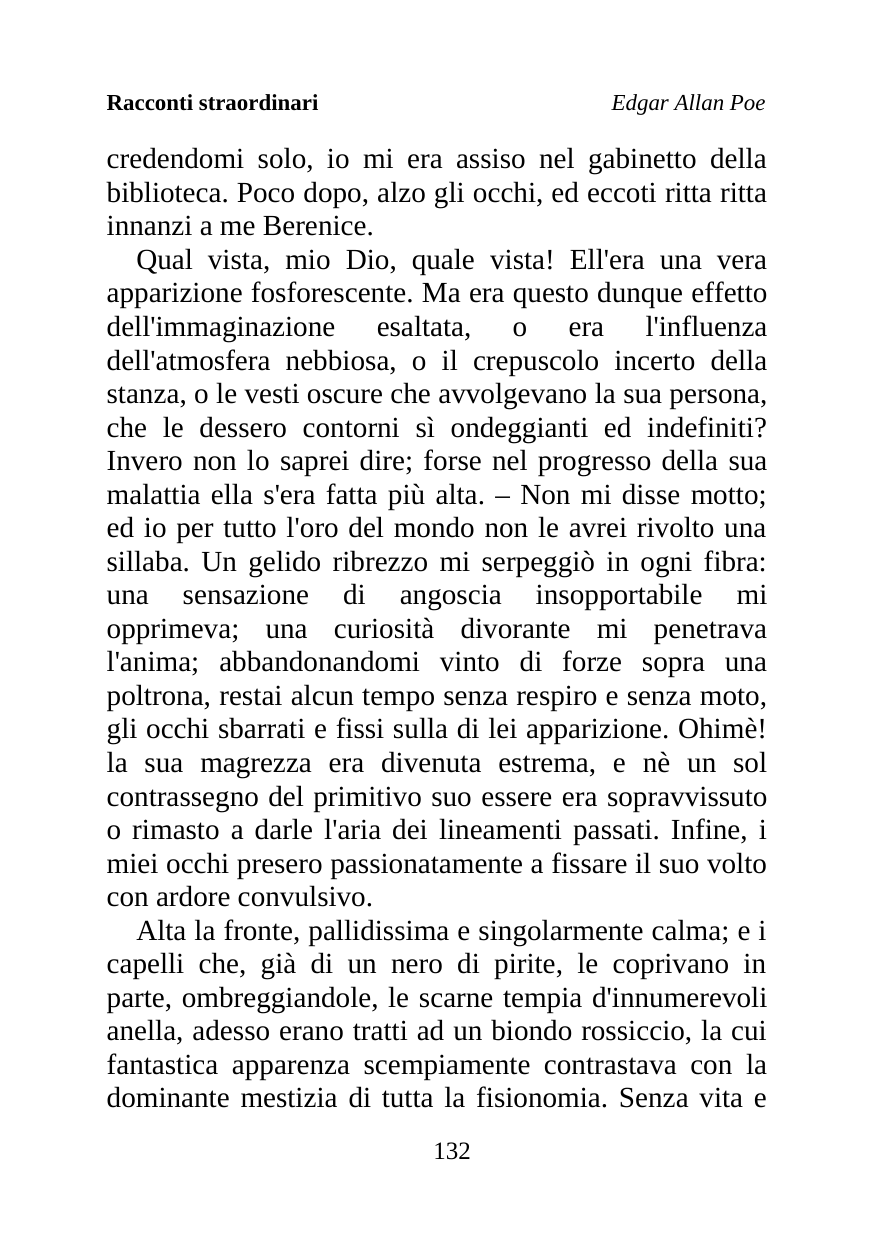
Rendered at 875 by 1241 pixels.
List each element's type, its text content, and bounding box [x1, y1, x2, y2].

text Alta la fronte, pallidissima e singolarmente calma; e i capelli che, già di un nero di pirite, le coprivano in parte, ombreggiandole, le scarne tempia d'innumerevoli anella, adesso erano tratti ad un biondo rossiccio, la cui fantastica apparenza scempiamente contrastava con la dominante mestizia di tutta la fisionomia. Senza vita e [106, 913, 768, 1114]
text Qual vista, mio Dio, quale vista! Ell'era una vera apparizione fosforescente. Ma era questo dunque effetto dell'immaginazione esaltata, o era l'influenza dell'atmosfera nebbiosa, o il crepuscolo incerto della stanza, o le vesti oscure che avvolgevano la sua persona, che le dessero contorni sì ondeggianti ed indefiniti? Invero non lo saprei dire; forse nel progresso della sua malattia ella s'era fatta più alta. – Non mi disse motto; ed io per tutto l'oro del mondo non le avrei rivolto una sillaba. Un gelido ribrezzo mi serpeggiò in ogni fibra: una sensazione di angoscia insopportabile mi opprimeva; una curiosità divorante mi penetrava l'anima; abbandonandomi vinto di forze sopra una poltrona, restai alcun tempo senza respiro e senza moto, gli occhi sbarrati e fissi sulla di lei apparizione. Ohimè! la sua magrezza era divenuta estrema, e nè un sol contrassegno del primitivo suo essere era sopravvissuto o rimasto a darle l'aria dei lineamenti passati. Infine, i miei occhi presero passionatamente a fissare il suo volto con ardore convulsivo. [106, 242, 768, 913]
text credendomi solo, io mi era assiso nel gabinetto della biblioteca. Poco dopo, alzo gli occhi, ed eccoti ritta ritta innanzi a me Berenice. [106, 141, 768, 242]
